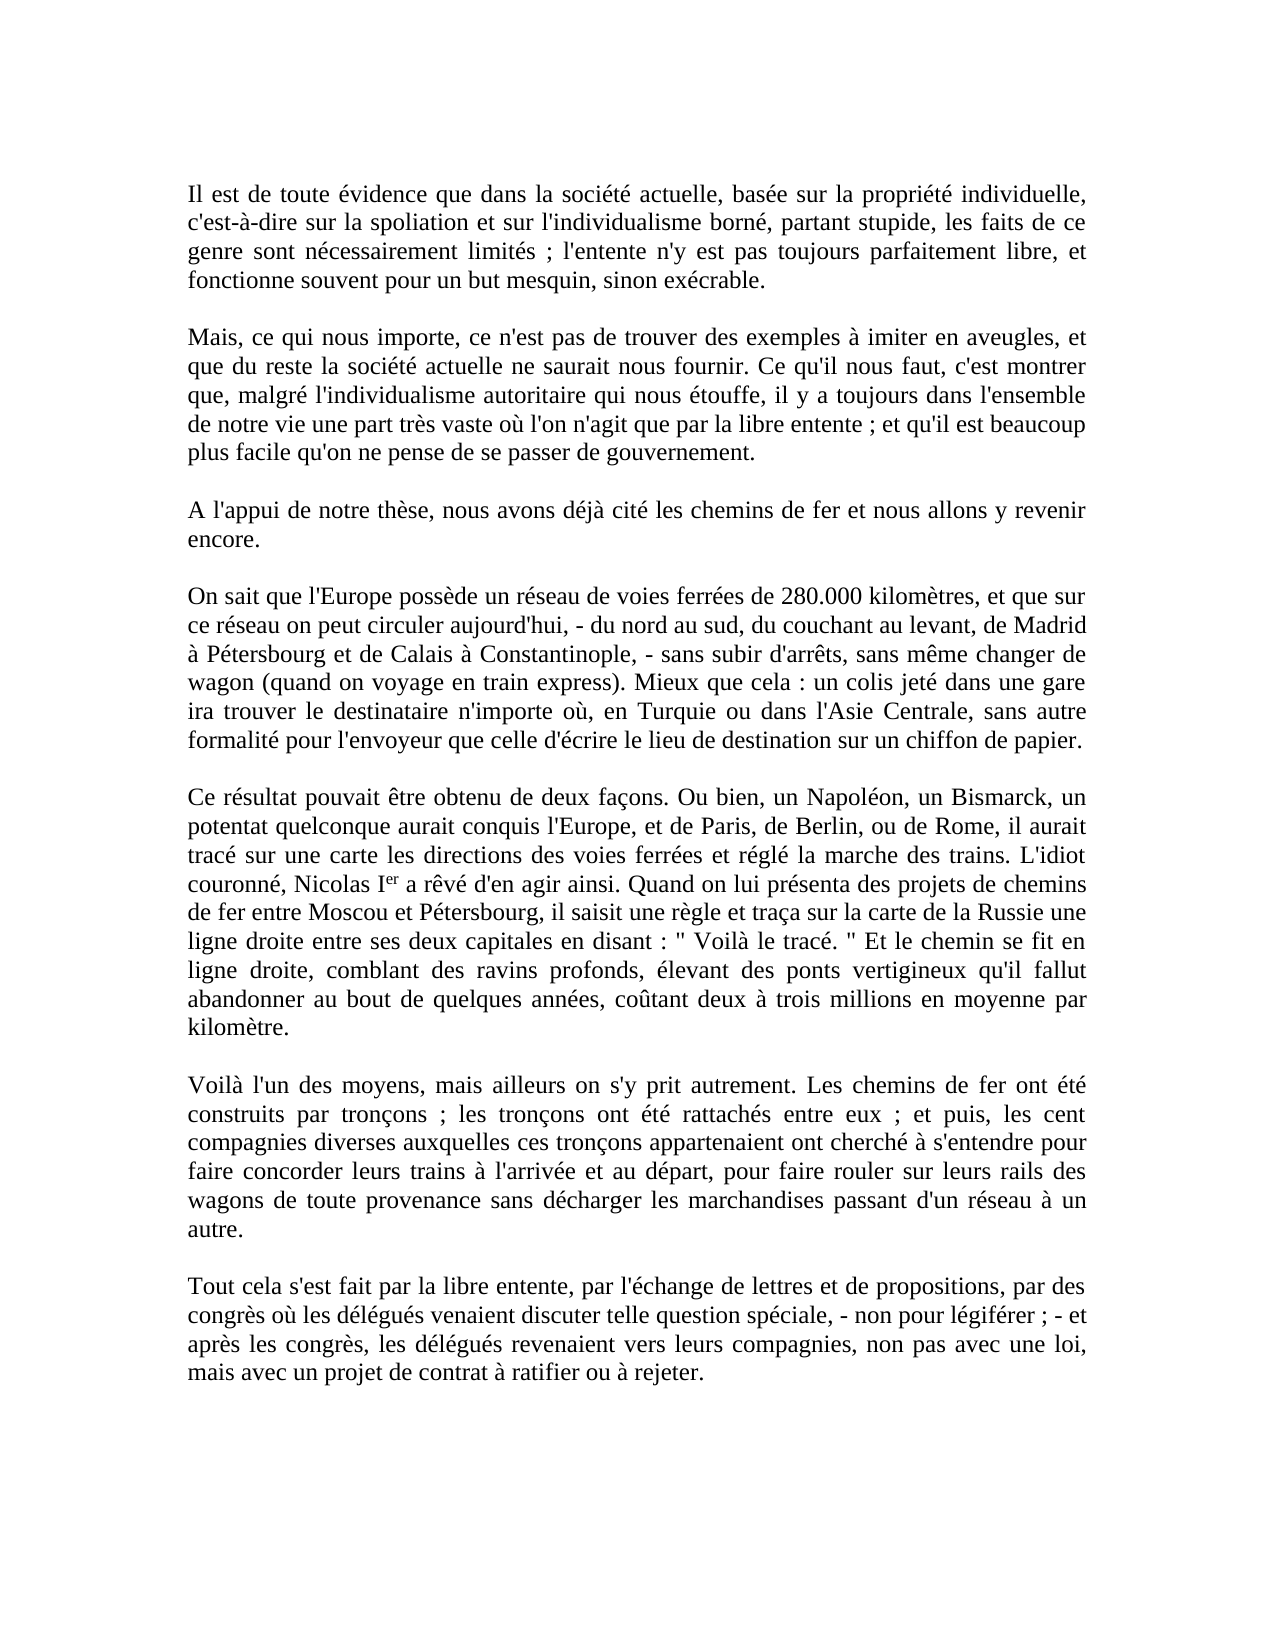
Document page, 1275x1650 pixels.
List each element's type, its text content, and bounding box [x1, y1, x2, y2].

text Voilà l'un des moyens, mais ailleurs on s'y prit autrement. Les chemins de fer ont été construits par tronçons ; les tronçons ont été rattachés entre eux ; et puis, les cent compagnies diverses auxquelles ces tronçons appartenaient ont cherché à s'entendre pour faire concorder leurs trains à l'arrivée et au départ, pour faire rouler sur leurs rails des wagons de toute provenance sans décharger les marchandises passant d'un réseau à un autre. [187, 1070, 1087, 1242]
text Il est de toute évidence que dans la société actuelle, basée sur la propriété individuelle, c'est-à-dire sur la spoliation et sur l'individualisme borné, partant stupide, les faits de ce genre sont nécessairement limités ; l'entente n'y est pas toujours parfaitement libre, et fonctionne souvent pour un but mesquin, sinon exécrable. [187, 179, 1087, 294]
text Ce résultat pouvait être obtenu de deux façons. Ou bien, un Napoléon, un Bismarck, un potentat quelconque aurait conquis l'Europe, et de Paris, de Berlin, ou de Rome, il aurait tracé sur une carte les directions des voies ferrées et réglé la marche des trains. L'idiot couronné, Nicolas Ier a rêvé d'en agir ainsi. Quand on lui présenta des projets de chemins de fer entre Moscou et Pétersbourg, il saisit une règle et traça sur la carte de la Russie une ligne droite entre ses deux capitales en disant : " Voilà le tracé. " Et le chemin se fit en ligne droite, comblant des ravins profonds, élevant des ponts vertigineux qu'il fallut abandonner au bout de quelques années, coûtant deux à trois millions en moyenne par kilomètre. [187, 782, 1087, 1041]
text A l'appui de notre thèse, nous avons déjà cité les chemins de fer et nous allons y revenir encore. [187, 495, 1087, 552]
text Mais, ce qui nous importe, ce n'est pas de trouver des exemples à imiter en aveugles, et que du reste la société actuelle ne saurait nous fournir. Ce qu'il nous faut, c'est montrer que, malgré l'individualisme autoritaire qui nous étouffe, il y a toujours dans l'ensemble de notre vie une part très vaste où l'on n'agit que par la libre entente ; et qu'il est beaucoup plus facile qu'on ne pense de se passer de gouvernement. [187, 322, 1087, 466]
text Tout cela s'est fait par la libre entente, par l'échange de lettres et de propositions, par des congrès où les délégués venaient discuter telle question spéciale, - non pour légiférer ; - et après les congrès, les délégués revenaient vers leurs compagnies, non pas avec une loi, mais avec un projet de contrat à ratifier ou à rejeter. [187, 1271, 1087, 1386]
text On sait que l'Europe possède un réseau de voies ferrées de 280.000 kilomètres, et que sur ce réseau on peut circuler aujourd'hui, - du nord au sud, du couchant au levant, de Madrid à Pétersbourg et de Calais à Constantinople, - sans subir d'arrêts, sans même changer de wagon (quand on voyage en train express). Mieux que cela : un colis jeté dans une gare ira trouver le destinataire n'importe où, en Turquie ou dans l'Asie Centrale, sans autre formalité pour l'envoyeur que celle d'écrire le lieu de destination sur un chiffon de papier. [187, 581, 1087, 754]
